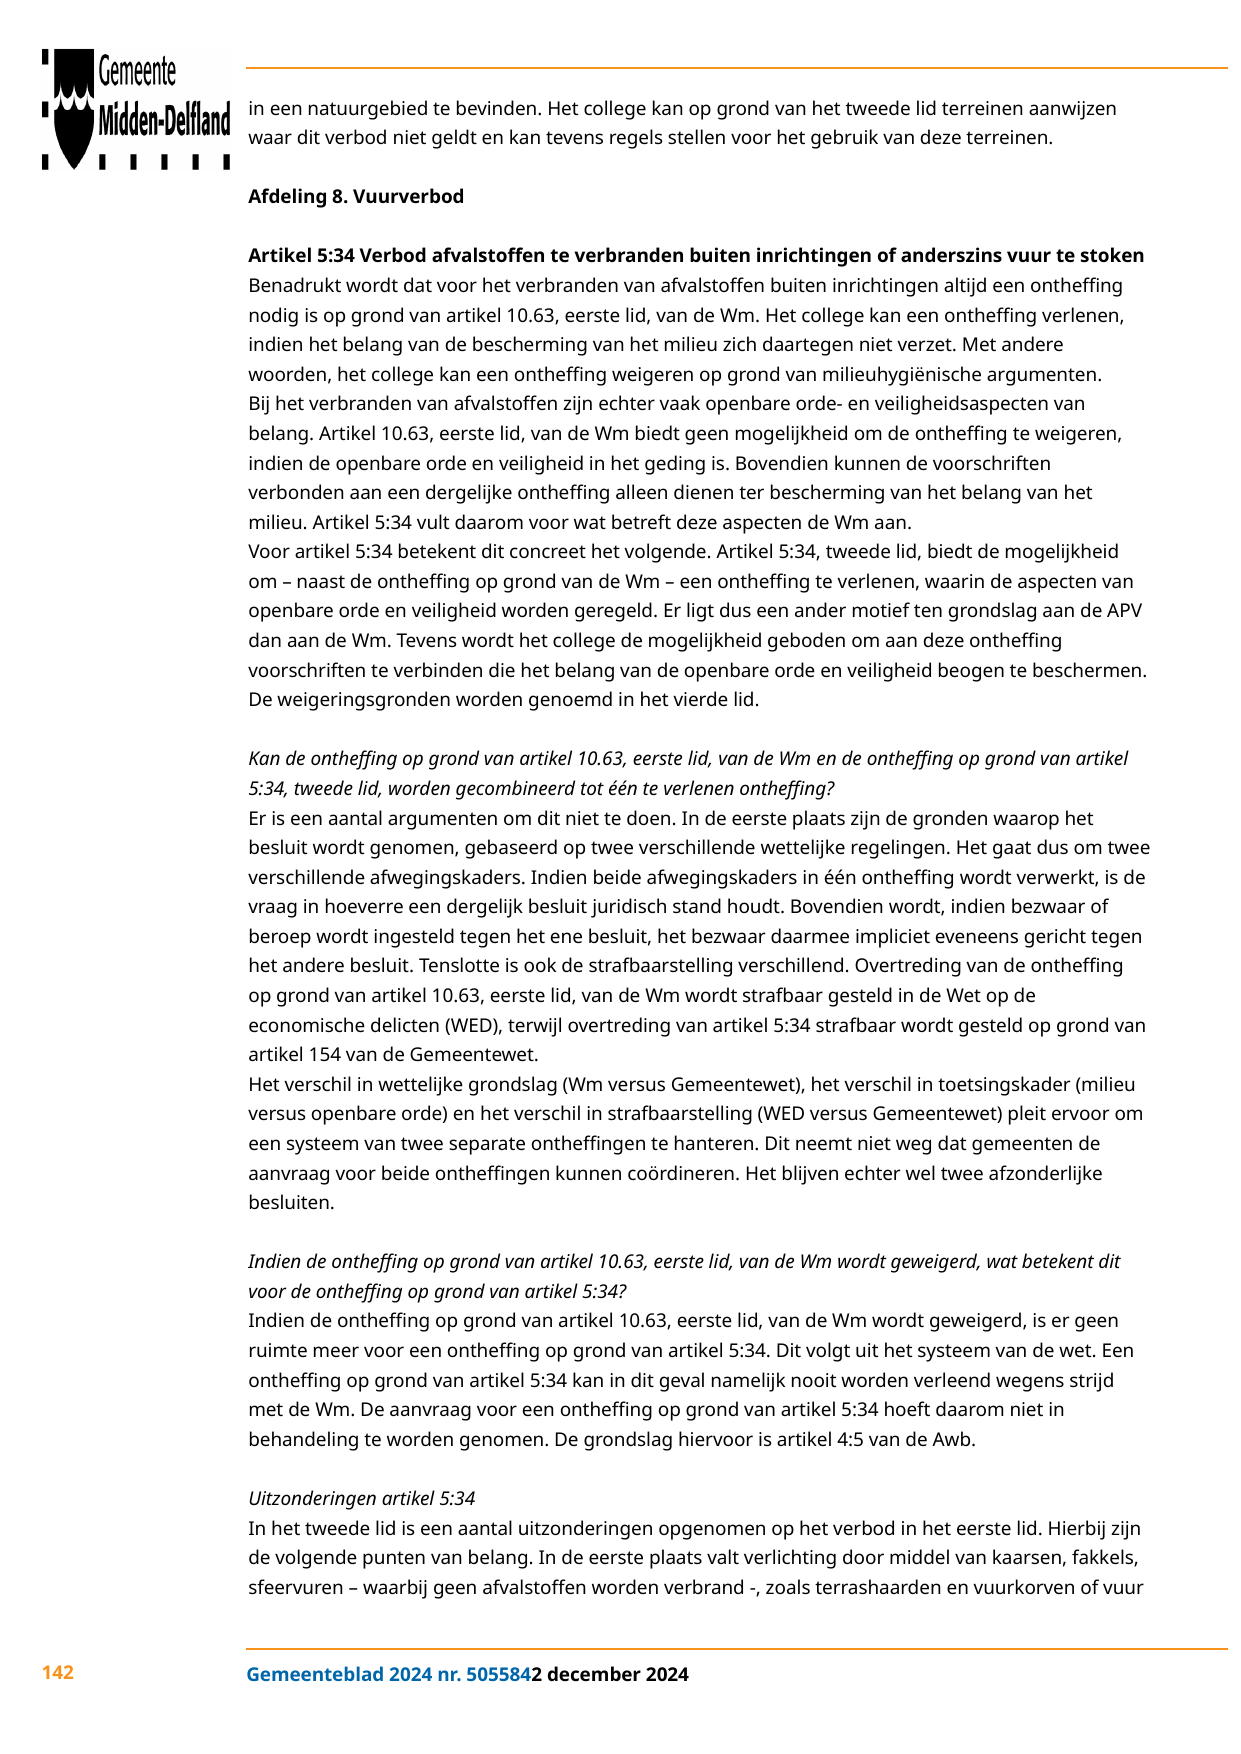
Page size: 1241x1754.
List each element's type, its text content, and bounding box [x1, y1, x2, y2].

text Indien de ontheffing op grond van artikel 10.63, eerste lid, van de Wm wordt geweigerd, is er geen ruimte meer voor een ontheffing op grond van artikel 5:34. Dit volgt uit het systeem van de wet. Een ontheffing op grond van artikel 5:34 kan in dit geval namelijk nooit worden verleend wegens strijd met de Wm. De aanvraag voor een ontheffing op grond van artikel 5:34 hoeft daarom niet in behandeling te worden genomen. De grondslag hiervoor is artikel 4:5 van de Awb. [248, 1308, 1152, 1452]
text Bij het verbranden van afvalstoffen zijn echter vaak openbare orde- en veiligheidsaspecten van belang. Artikel 10.63, eerste lid, van de Wm biedt geen mogelijkheid om de ontheffing te weigeren, indien de openbare orde en veiligheid in het geding is. Bovendien kunnen de voorschriften verbonden aan een dergelijke ontheffing alleen dienen ter bescherming van het belang van het milieu. Artikel 5:34 vult daarom voor wat betreft deze aspecten de Wm aan. [248, 391, 1152, 535]
text Voor artikel 5:34 betekent dit concreet het volgende. Artikel 5:34, tweede lid, biedt de mogelijkheid om – naast de ontheffing op grond van de Wm – een ontheffing te verlenen, waarin de aspecten van openbare orde en veiligheid worden geregeld. Er ligt dus een ander motief ten grondslag aan de APV dan aan de Wm. Tevens wordt het college de mogelijkheid geboden om aan deze ontheffing voorschriften te verbinden die het belang van de openbare orde en veiligheid beogen te beschermen. De weigeringsgronden worden genoemd in het vierde lid. [248, 538, 1152, 712]
text Het verschil in wettelijke grondslag (Wm versus Gemeentewet), het verschil in toetsingskader (milieu versus openbare orde) en het verschil in strafbaarstelling (WED versus Gemeentewet) pleit ervoor om een systeem van twee separate ontheffingen te hanteren. Dit neemt niet weg dat gemeenten de aanvraag voor beide ontheffingen kunnen coördineren. Het blijven echter wel twee afzonderlijke besluiten. [248, 1071, 1152, 1215]
text in een natuurgebied te bevinden. Het college kan op grond van het tweede lid terreinen aanwijzen waar dit verbod niet geldt en kan tevens regels stellen voor het gebruik van deze terreinen. [248, 95, 1152, 150]
text Indien de ontheffing op grond van artikel 10.63, eerste lid, van de Wm wordt geweigerd, wat betekent dit voor de ontheffing op grond van artikel 5:34? [248, 1248, 1152, 1304]
text Benadrukt wordt dat voor het verbranden van afvalstoffen buiten inrichtingen altijd een ontheffing nodig is op grond van artikel 10.63, eerste lid, van de Wm. Het college kan een ontheffing verlenen, indien het belang van de bescherming van het milieu zich daartegen niet verzet. Met andere woorden, het college kan een ontheffing weigeren op grond van milieuhygiënische argumenten. [248, 272, 1152, 387]
text Er is een aantal argumenten om dit niet te doen. In de eerste plaats zijn de gronden waarop het besluit wordt genomen, gebaseerd op twee verschillende wettelijke regelingen. Het gaat dus om twee verschillende afwegingskaders. Indien beide afwegingskaders in één ontheffing wordt verwerkt, is de vraag in hoeverre een dergelijk besluit juridisch stand houdt. Bovendien wordt, indien bezwaar of beroep wordt ingesteld tegen het ene besluit, het bezwaar daarmee impliciet eveneens gericht tegen het andere besluit. Tenslotte is ook de strafbaarstelling verschillend. Overtreding van de ontheffing op grond van artikel 10.63, eerste lid, van de Wm wordt strafbaar gesteld in de Wet op de economische delicten (WED), terwijl overtreding van artikel 5:34 strafbaar wordt gesteld op grond van artikel 154 van de Gemeentewet. [248, 805, 1152, 1067]
text Artikel 5:34 Verbod afvalstoffen te verbranden buiten inrichtingen of anderszins vuur te stoken [248, 243, 1152, 268]
text In het tweede lid is een aantal uitzonderingen opgenomen op het verbod in het eerste lid. Hierbij zijn de volgende punten van belang. In de eerste plaats valt verlichting door middel van kaarsen, fakkels, sfeervuren – waarbij geen afvalstoffen worden verbrand -, zoals terrashaarden en vuurkorven of vuur [248, 1515, 1152, 1600]
text Uitzonderingen artikel 5:34 [248, 1485, 1152, 1511]
text Afdeling 8. Vuurverbod [248, 183, 1152, 209]
picture [41, 47, 231, 172]
text Kan de ontheffing op grond van artikel 10.63, eerste lid, van de Wm en de ontheffing op grond van artikel 5:34, tweede lid, worden gecombineerd tot één te verlenen ontheffing? [248, 746, 1152, 801]
